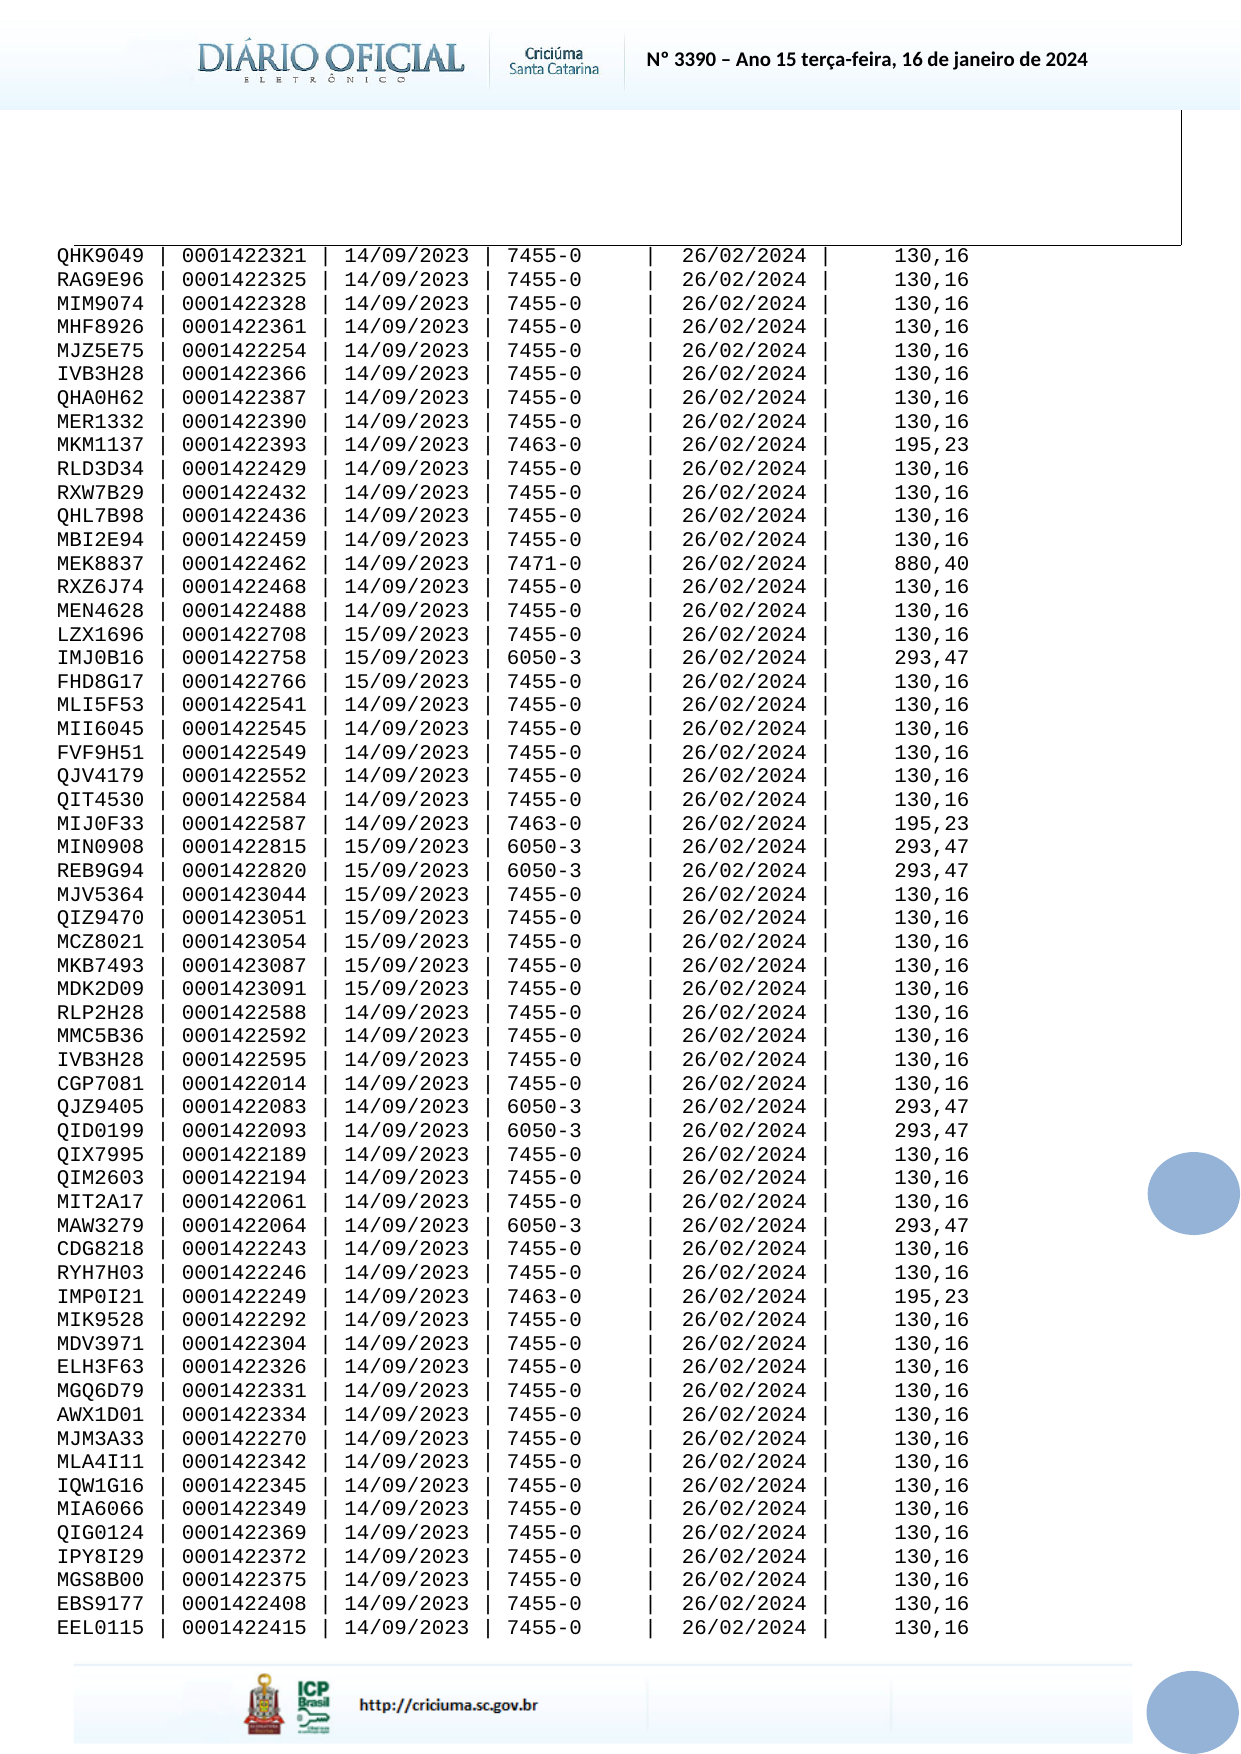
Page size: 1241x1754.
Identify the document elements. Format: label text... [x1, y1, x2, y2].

text MIN0908 | 0001422815 | 15/09/2023 | 6050-3 | 26/02/2024 | 293,47 [44, 836, 1181, 860]
text QHK9049 | 0001422321 | 14/09/2023 | 7455-0 | 26/02/2024 | 130,16 [44, 245, 1181, 269]
text MLA4I11 | 0001422342 | 14/09/2023 | 7455-0 | 26/02/2024 | 130,16 [44, 1451, 1181, 1475]
text RLP2H28 | 0001422588 | 14/09/2023 | 7455-0 | 26/02/2024 | 130,16 [44, 1002, 1181, 1026]
text LZX1696 | 0001422708 | 15/09/2023 | 7455-0 | 26/02/2024 | 130,16 [44, 623, 1181, 647]
text IVB3H28 | 0001422366 | 14/09/2023 | 7455-0 | 26/02/2024 | 130,16 [44, 363, 1181, 387]
text MJV5364 | 0001423044 | 15/09/2023 | 7455-0 | 26/02/2024 | 130,16 [44, 884, 1181, 907]
text MJM3A33 | 0001422270 | 14/09/2023 | 7455-0 | 26/02/2024 | 130,16 [44, 1427, 1181, 1451]
text MII6045 | 0001422545 | 14/09/2023 | 7455-0 | 26/02/2024 | 130,16 [44, 718, 1181, 742]
text MAW3279 | 0001422064 | 14/09/2023 | 6050-3 | 26/02/2024 | 293,47 [44, 1215, 1181, 1238]
text MEK8837 | 0001422462 | 14/09/2023 | 7471-0 | 26/02/2024 | 880,40 [44, 553, 1181, 576]
text MEN4628 | 0001422488 | 14/09/2023 | 7455-0 | 26/02/2024 | 130,16 [44, 600, 1181, 623]
text QIX7995 | 0001422189 | 14/09/2023 | 7455-0 | 26/02/2024 | 130,16 [44, 1144, 1181, 1167]
text EEL0115 | 0001422415 | 14/09/2023 | 7455-0 | 26/02/2024 | 130,16 [44, 1617, 1181, 1640]
text QIZ9470 | 0001423051 | 15/09/2023 | 7455-0 | 26/02/2024 | 130,16 [44, 907, 1181, 931]
text IPY8I29 | 0001422372 | 14/09/2023 | 7455-0 | 26/02/2024 | 130,16 [44, 1546, 1181, 1569]
text FVF9H51 | 0001422549 | 14/09/2023 | 7455-0 | 26/02/2024 | 130,16 [44, 742, 1181, 765]
text RXZ6J74 | 0001422468 | 14/09/2023 | 7455-0 | 26/02/2024 | 130,16 [44, 576, 1181, 600]
text IQW1G16 | 0001422345 | 14/09/2023 | 7455-0 | 26/02/2024 | 130,16 [44, 1475, 1181, 1498]
text MIM9074 | 0001422328 | 14/09/2023 | 7455-0 | 26/02/2024 | 130,16 [44, 292, 1181, 316]
text MDK2D09 | 0001423091 | 15/09/2023 | 7455-0 | 26/02/2024 | 130,16 [44, 978, 1181, 1002]
text MIJ0F33 | 0001422587 | 14/09/2023 | 7463-0 | 26/02/2024 | 195,23 [44, 813, 1181, 836]
text IMP0I21 | 0001422249 | 14/09/2023 | 7463-0 | 26/02/2024 | 195,23 [44, 1286, 1181, 1309]
text CGP7081 | 0001422014 | 14/09/2023 | 7455-0 | 26/02/2024 | 130,16 [44, 1073, 1181, 1096]
text MCZ8021 | 0001423054 | 15/09/2023 | 7455-0 | 26/02/2024 | 130,16 [44, 931, 1181, 954]
text MER1332 | 0001422390 | 14/09/2023 | 7455-0 | 26/02/2024 | 130,16 [44, 411, 1181, 434]
text QIM2603 | 0001422194 | 14/09/2023 | 7455-0 | 26/02/2024 | 130,16 [44, 1167, 1157, 1191]
text IMJ0B16 | 0001422758 | 15/09/2023 | 6050-3 | 26/02/2024 | 293,47 [44, 647, 1181, 671]
text CDG8218 | 0001422243 | 14/09/2023 | 7455-0 | 26/02/2024 | 130,16 [44, 1238, 1181, 1262]
text MKB7493 | 0001423087 | 15/09/2023 | 7455-0 | 26/02/2024 | 130,16 [44, 954, 1181, 978]
text QIT4530 | 0001422584 | 14/09/2023 | 7455-0 | 26/02/2024 | 130,16 [44, 789, 1181, 813]
text MIK9528 | 0001422292 | 14/09/2023 | 7455-0 | 26/02/2024 | 130,16 [44, 1309, 1181, 1333]
text MIA6066 | 0001422349 | 14/09/2023 | 7455-0 | 26/02/2024 | 130,16 [44, 1498, 1181, 1522]
text MGS8B00 | 0001422375 | 14/09/2023 | 7455-0 | 26/02/2024 | 130,16 [44, 1569, 1181, 1593]
text QJV4179 | 0001422552 | 14/09/2023 | 7455-0 | 26/02/2024 | 130,16 [44, 765, 1181, 789]
text RAG9E96 | 0001422325 | 14/09/2023 | 7455-0 | 26/02/2024 | 130,16 [44, 269, 1181, 292]
text AWX1D01 | 0001422334 | 14/09/2023 | 7455-0 | 26/02/2024 | 130,16 [44, 1404, 1181, 1427]
text ELH3F63 | 0001422326 | 14/09/2023 | 7455-0 | 26/02/2024 | 130,16 [44, 1357, 1181, 1380]
text RLD3D34 | 0001422429 | 14/09/2023 | 7455-0 | 26/02/2024 | 130,16 [44, 458, 1181, 482]
text MHF8926 | 0001422361 | 14/09/2023 | 7455-0 | 26/02/2024 | 130,16 [44, 316, 1181, 340]
text QID0199 | 0001422093 | 14/09/2023 | 6050-3 | 26/02/2024 | 293,47 [44, 1120, 1181, 1144]
text QJZ9405 | 0001422083 | 14/09/2023 | 6050-3 | 26/02/2024 | 293,47 [44, 1096, 1181, 1120]
text EBS9177 | 0001422408 | 14/09/2023 | 7455-0 | 26/02/2024 | 130,16 [44, 1593, 1181, 1617]
text MJZ5E75 | 0001422254 | 14/09/2023 | 7455-0 | 26/02/2024 | 130,16 [44, 340, 1181, 363]
text FHD8G17 | 0001422766 | 15/09/2023 | 7455-0 | 26/02/2024 | 130,16 [44, 671, 1181, 694]
text MMC5B36 | 0001422592 | 14/09/2023 | 7455-0 | 26/02/2024 | 130,16 [44, 1026, 1181, 1049]
text MDV3971 | 0001422304 | 14/09/2023 | 7455-0 | 26/02/2024 | 130,16 [44, 1333, 1181, 1357]
text MBI2E94 | 0001422459 | 14/09/2023 | 7455-0 | 26/02/2024 | 130,16 [44, 529, 1181, 553]
text RYH7H03 | 0001422246 | 14/09/2023 | 7455-0 | 26/02/2024 | 130,16 [44, 1262, 1181, 1286]
text QHA0H62 | 0001422387 | 14/09/2023 | 7455-0 | 26/02/2024 | 130,16 [44, 387, 1181, 411]
text MIT2A17 | 0001422061 | 14/09/2023 | 7455-0 | 26/02/2024 | 130,16 [44, 1191, 1153, 1215]
text QIG0124 | 0001422369 | 14/09/2023 | 7455-0 | 26/02/2024 | 130,16 [44, 1522, 1181, 1546]
text MGQ6D79 | 0001422331 | 14/09/2023 | 7455-0 | 26/02/2024 | 130,16 [44, 1380, 1181, 1404]
text REB9G94 | 0001422820 | 15/09/2023 | 6050-3 | 26/02/2024 | 293,47 [44, 860, 1181, 884]
text QHL7B98 | 0001422436 | 14/09/2023 | 7455-0 | 26/02/2024 | 130,16 [44, 505, 1181, 529]
text MLI5F53 | 0001422541 | 14/09/2023 | 7455-0 | 26/02/2024 | 130,16 [44, 694, 1181, 718]
text RXW7B29 | 0001422432 | 14/09/2023 | 7455-0 | 26/02/2024 | 130,16 [44, 482, 1181, 505]
text MKM1137 | 0001422393 | 14/09/2023 | 7463-0 | 26/02/2024 | 195,23 [44, 434, 1181, 458]
text IVB3H28 | 0001422595 | 14/09/2023 | 7455-0 | 26/02/2024 | 130,16 [44, 1049, 1181, 1073]
